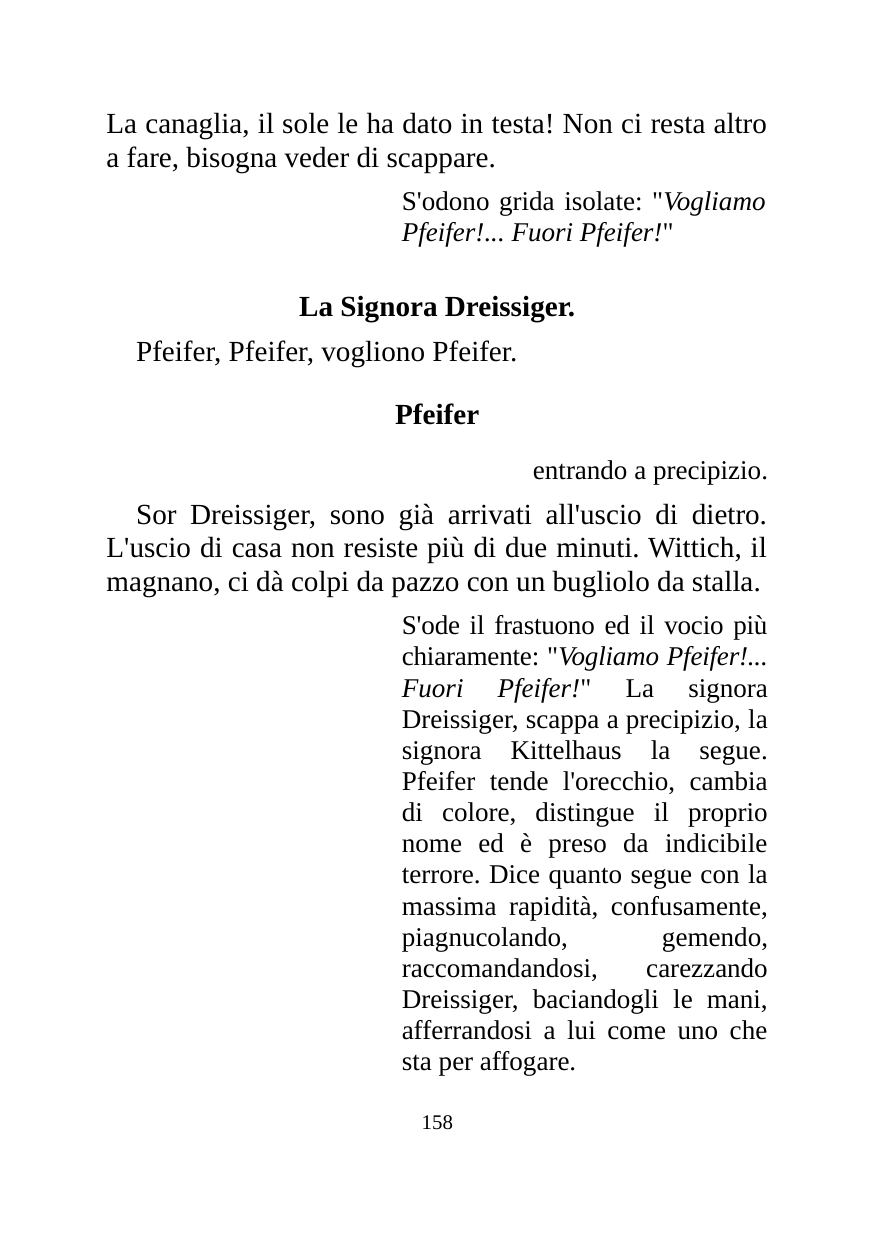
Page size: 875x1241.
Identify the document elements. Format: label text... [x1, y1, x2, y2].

text La Signora Dreissiger. [106, 289, 768, 322]
text entrando a precipizio. [402, 454, 768, 485]
text S'odono grida isolate: "Vogliamo Pfeifer!... Fuori Pfeifer!" [402, 185, 768, 247]
text Sor Dreissiger, sono già arrivati all'uscio di dietro. L'uscio di casa non resiste più di due minuti. Wittich, il magnano, ci dà colpi da pazzo con un bugliolo da stalla. [106, 497, 768, 598]
text Pfeifer [106, 397, 768, 431]
text S'ode il frastuono ed il vocio più chiaramente: "Vogliamo Pfeifer!... Fuori Pfeifer!" La signora Dreissiger, scappa a precipizio, la signora Kittelhaus la segue. Pfeifer tende l'orecchio, cambia di colore, distingue il proprio nome ed è preso da indicibile terrore. Dice quanto segue con la massima rapidità, confusamente, piagnucolando, gemendo, raccomandandosi, carezzando Dreissiger, baciandogli le mani, afferrandosi a lui come uno che sta per affogare. [402, 609, 768, 1077]
text Pfeifer, Pfeifer, vogliono Pfeifer. [106, 334, 768, 367]
text La canaglia, il sole le ha dato in testa! Non ci resta altro a fare, bisogna veder di scappare. [106, 106, 768, 173]
